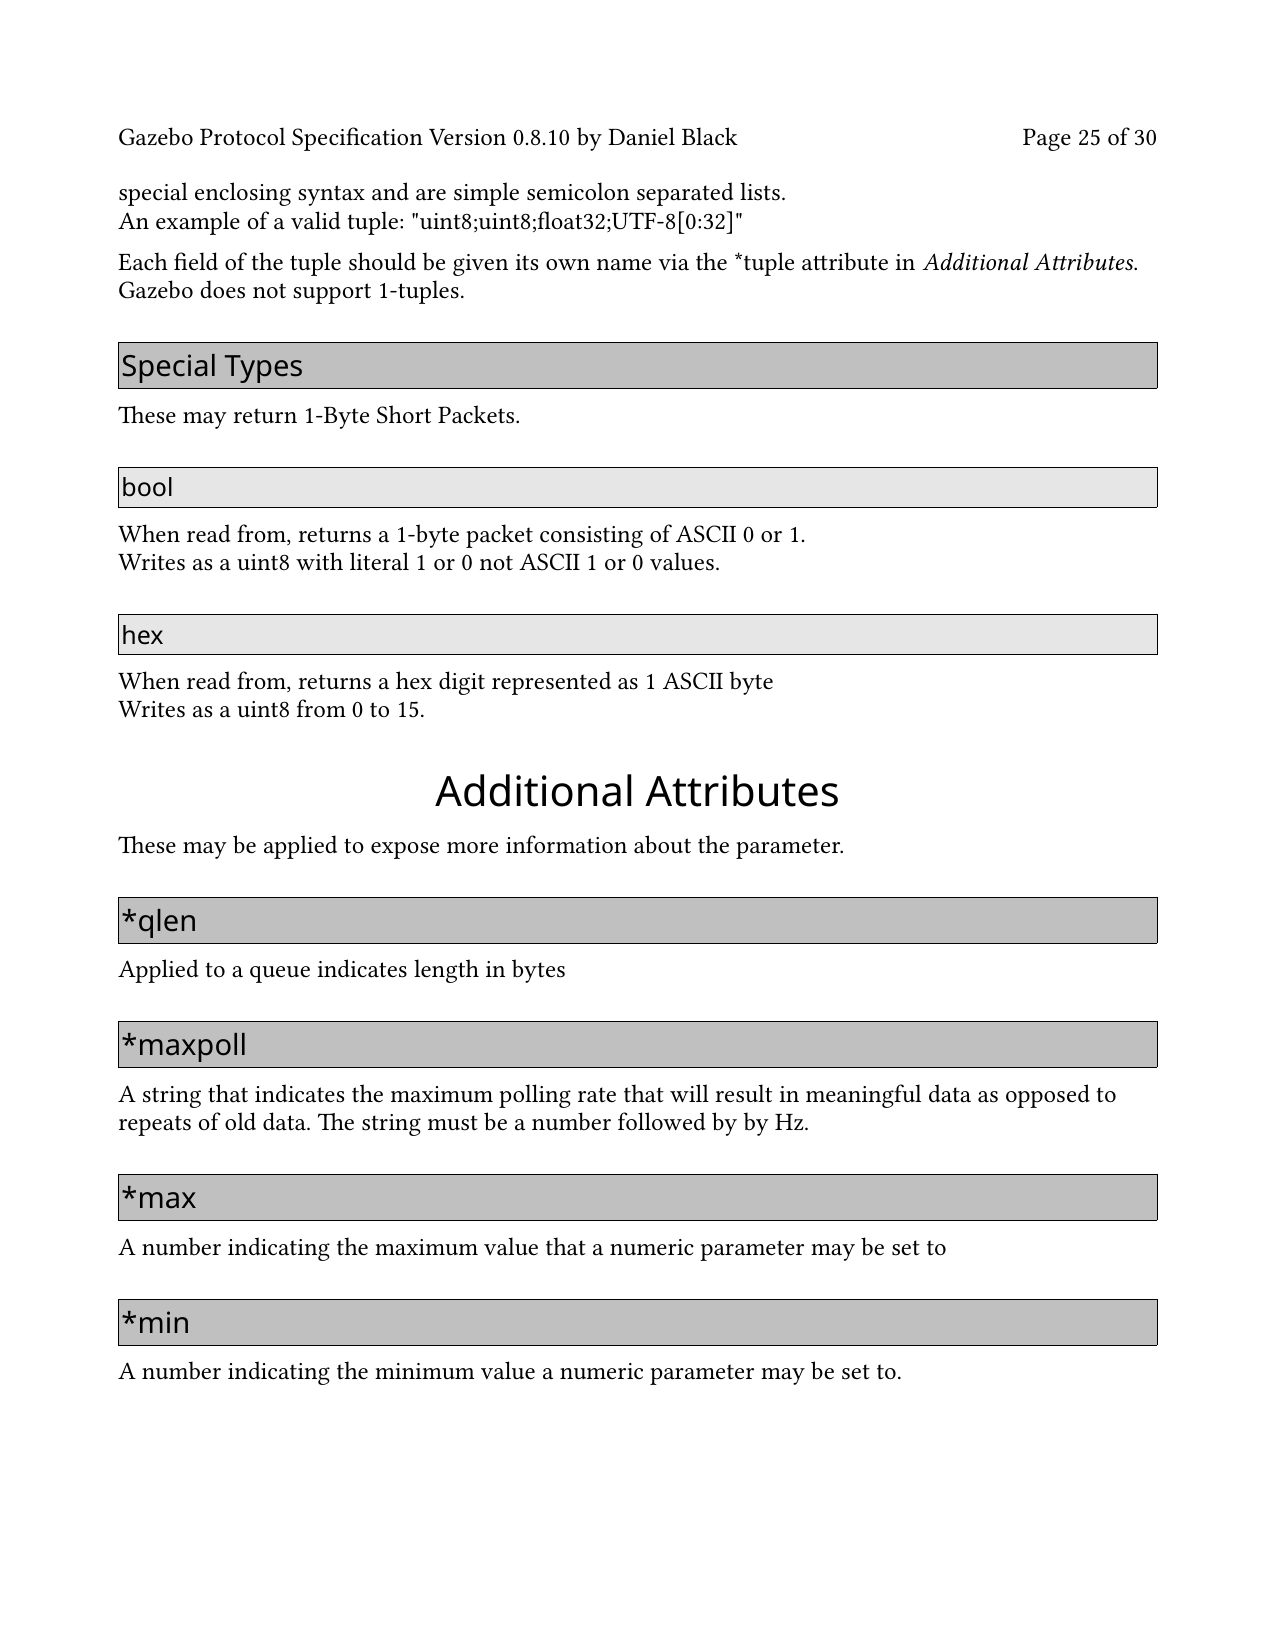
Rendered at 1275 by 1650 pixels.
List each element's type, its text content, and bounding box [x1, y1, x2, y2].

text A string that indicates the maximum polling rate that will result in meaningful data as opposed to repeats of old data. The string must be a number followed by by Hz. [118, 1080, 1157, 1137]
subtitle *maxpoll [119, 1022, 1157, 1067]
text Each field of the tuple should be given its own name via the *tuple attribute in Additional Attributes. Gazebo does not support 1-tuples. [118, 248, 1157, 305]
text A number indicating the minimum value a numeric parameter may be set to. [118, 1357, 1157, 1386]
subtitle Special Types [119, 343, 1157, 388]
subtitle bool [119, 468, 1157, 507]
text special enclosing syntax and are simple semicolon separated lists. An example of a valid tuple: "uint8;uint8;float32;UTF-8[0:32]" [118, 178, 1157, 235]
text When read from, returns a 1-byte packet consisting of ASCII 0 or 1. Writes as a uint8 with literal 1 or 0 not ASCII 1 or 0 values. [118, 519, 1157, 577]
subtitle Additional Attributes [118, 762, 1157, 818]
text A number indicating the maximum value that a numeric parameter may be set to [118, 1233, 1157, 1261]
text These may return 1-Byte Short Packets. [118, 401, 1157, 429]
subtitle *qlen [119, 898, 1157, 943]
subtitle *min [119, 1300, 1157, 1345]
text These may be applied to expose more information about the parameter. [118, 831, 1157, 859]
subtitle *max [119, 1175, 1157, 1220]
subtitle hex [119, 615, 1157, 654]
text When read from, returns a hex digit represented as 1 ASCII byte Writes as a uint8 from 0 to 15. [118, 667, 1157, 724]
text Applied to a queue indicates length in bytes [118, 955, 1157, 984]
